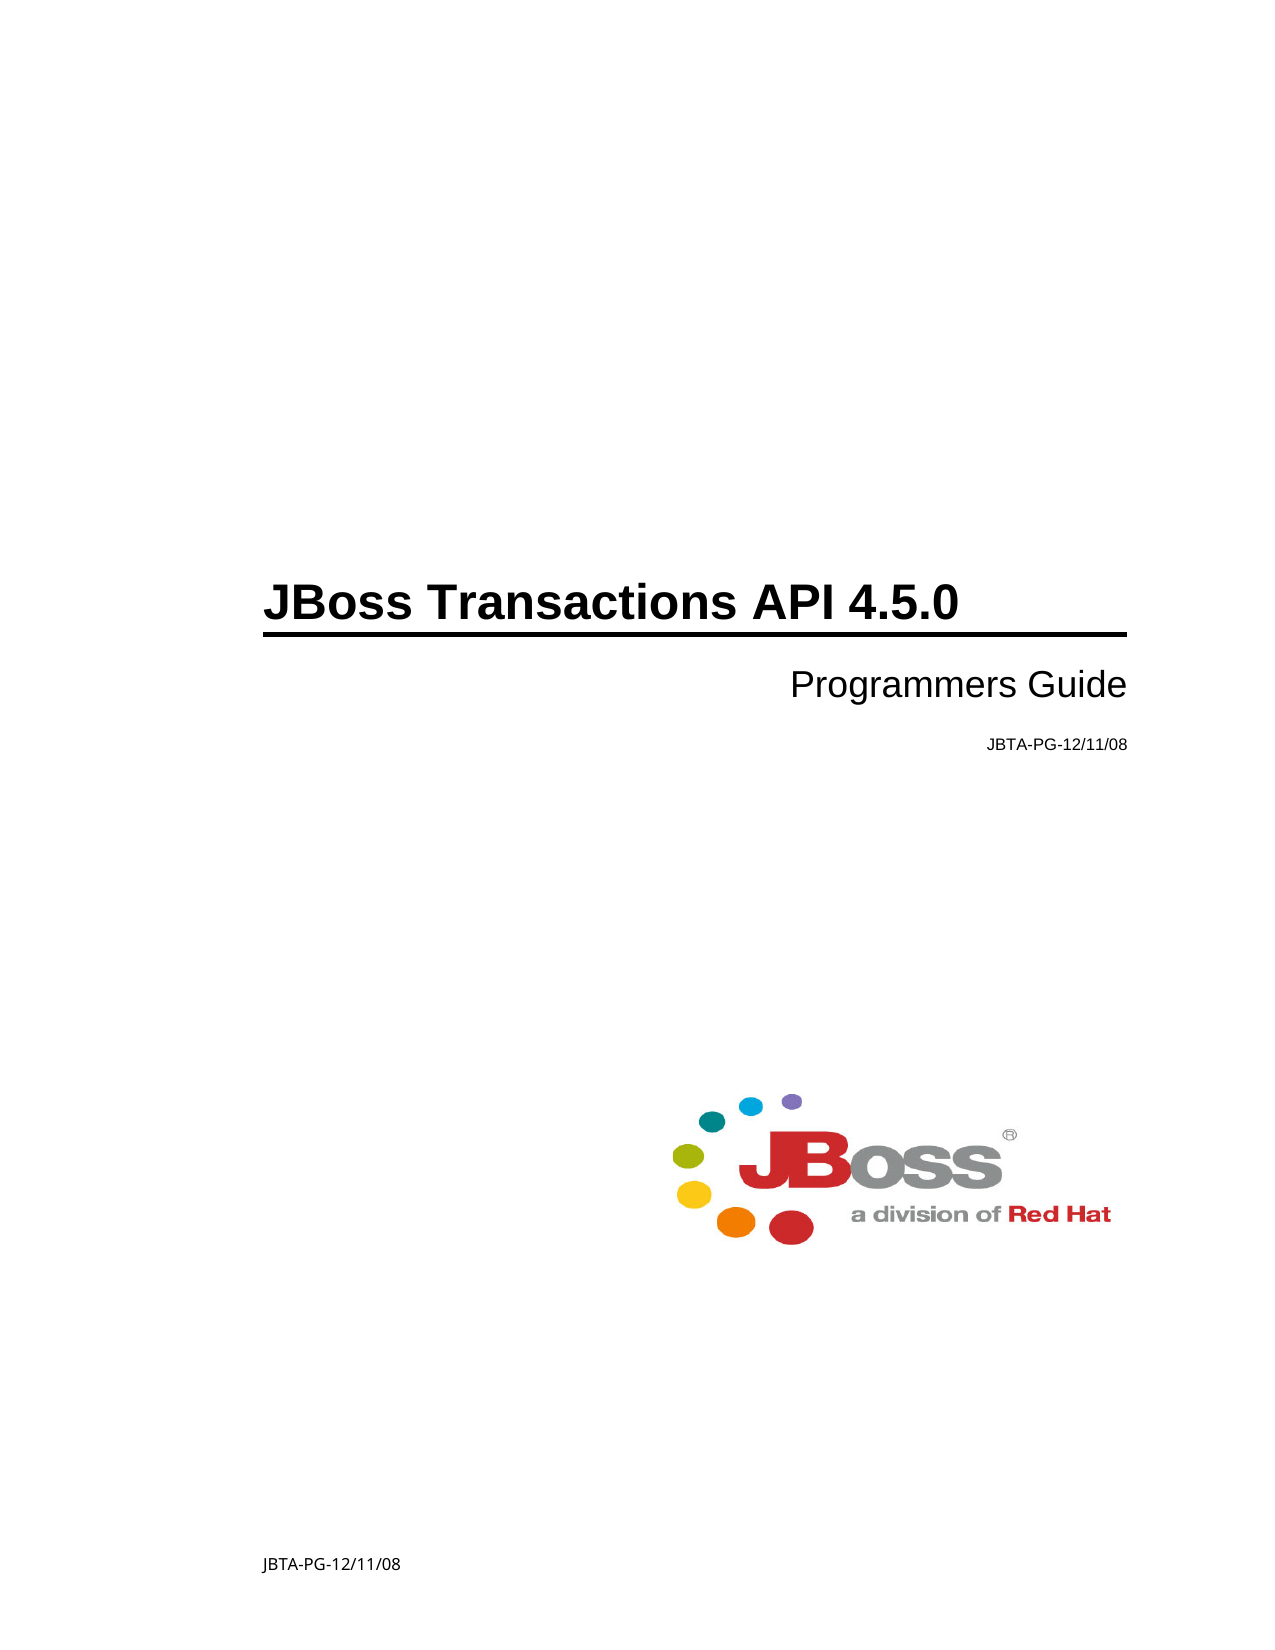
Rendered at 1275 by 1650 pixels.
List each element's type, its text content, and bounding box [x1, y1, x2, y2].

subtitle Programmers Guide [263, 662, 1127, 706]
title JBoss Transactions API 4.5.0 [263, 573, 1127, 632]
text JBTA-PG-12/11/08 [263, 735, 1127, 754]
picture [672, 1094, 1111, 1245]
